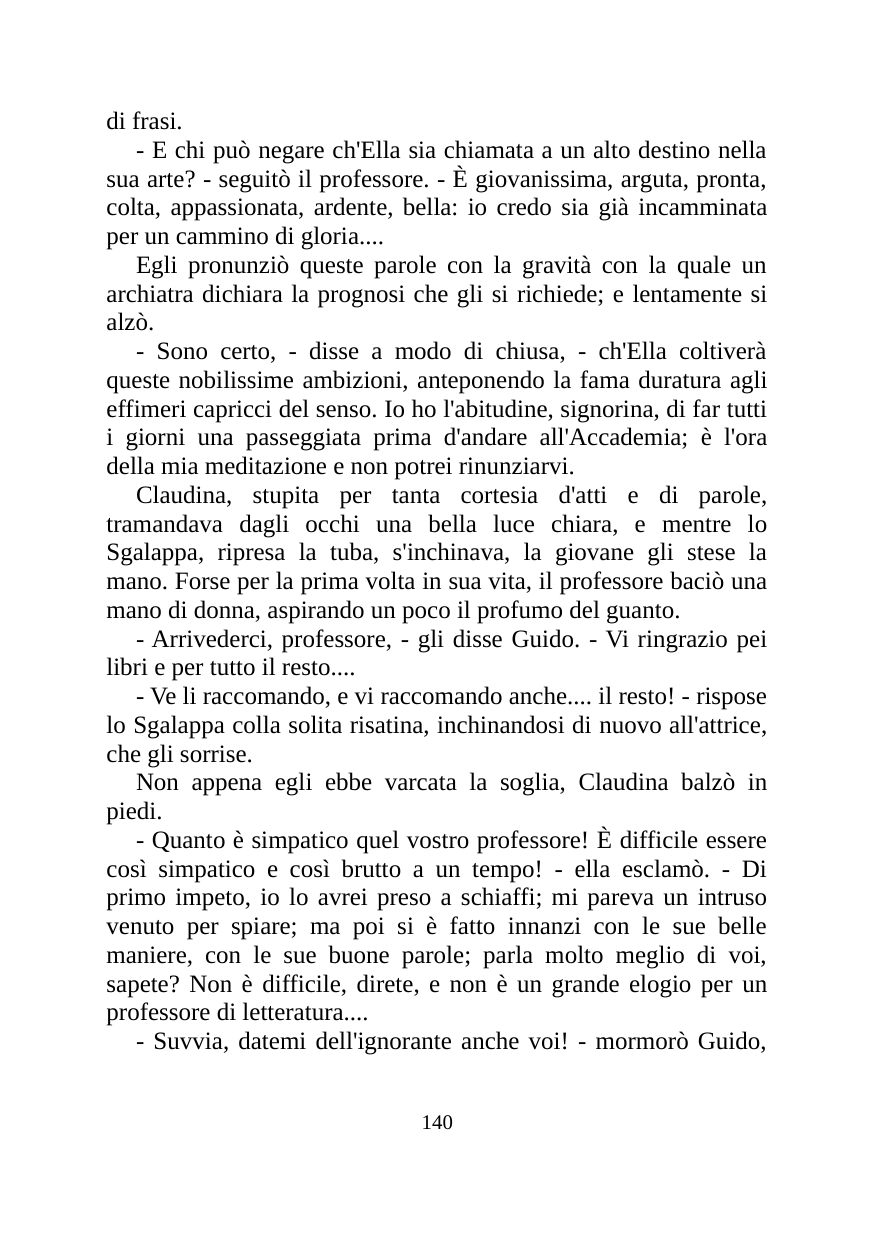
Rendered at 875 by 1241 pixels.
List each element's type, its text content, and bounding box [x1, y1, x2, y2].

text di frasi. [106, 106, 768, 135]
text - Quanto è simpatico quel vostro professore! È difficile essere così simpatico e così brutto a un tempo! - ella esclamò. - Di primo impeto, io lo avrei preso a schiaffi; mi pareva un intruso venuto per spiare; ma poi si è fatto innanzi con le sue belle maniere, con le sue buone parole; parla molto meglio di voi, sapete? Non è difficile, direte, e non è un grande elogio per un professore di letteratura.... [106, 825, 768, 1026]
text - Arrivederci, professore, - gli disse Guido. - Vi ringrazio pei libri e per tutto il resto.... [106, 624, 768, 681]
text - E chi può negare ch'Ella sia chiamata a un alto destino nella sua arte? - seguitò il professore. - È giovanissima, arguta, pronta, colta, appassionata, ardente, bella: io credo sia già incamminata per un cammino di gloria.... [106, 135, 768, 250]
text Non appena egli ebbe varcata la soglia, Claudina balzò in piedi. [106, 767, 768, 825]
text - Sono certo, - disse a modo di chiusa, - ch'Ella coltiverà queste nobilissime ambizioni, anteponendo la fama duratura agli effimeri capricci del senso. Io ho l'abitudine, signorina, di far tutti i giorni una passeggiata prima d'andare all'Accademia; è l'ora della mia meditazione e non potrei rinunziarvi. [106, 336, 768, 480]
text Claudina, stupita per tanta cortesia d'atti e di parole, tramandava dagli occhi una bella luce chiara, e mentre lo Sgalappa, ripresa la tuba, s'inchinava, la giovane gli stese la mano. Forse per la prima volta in sua vita, il professore baciò una mano di donna, aspirando un poco il profumo del guanto. [106, 480, 768, 624]
text - Ve li raccomando, e vi raccomando anche.... il resto! - rispose lo Sgalappa colla solita risatina, inchinandosi di nuovo all'attrice, che gli sorrise. [106, 681, 768, 767]
text Egli pronunziò queste parole con la gravità con la quale un archiatra dichiara la prognosi che gli si richiede; e lentamente si alzò. [106, 250, 768, 336]
text - Suvvia, datemi dell'ignorante anche voi! - mormorò Guido, [106, 1026, 768, 1055]
